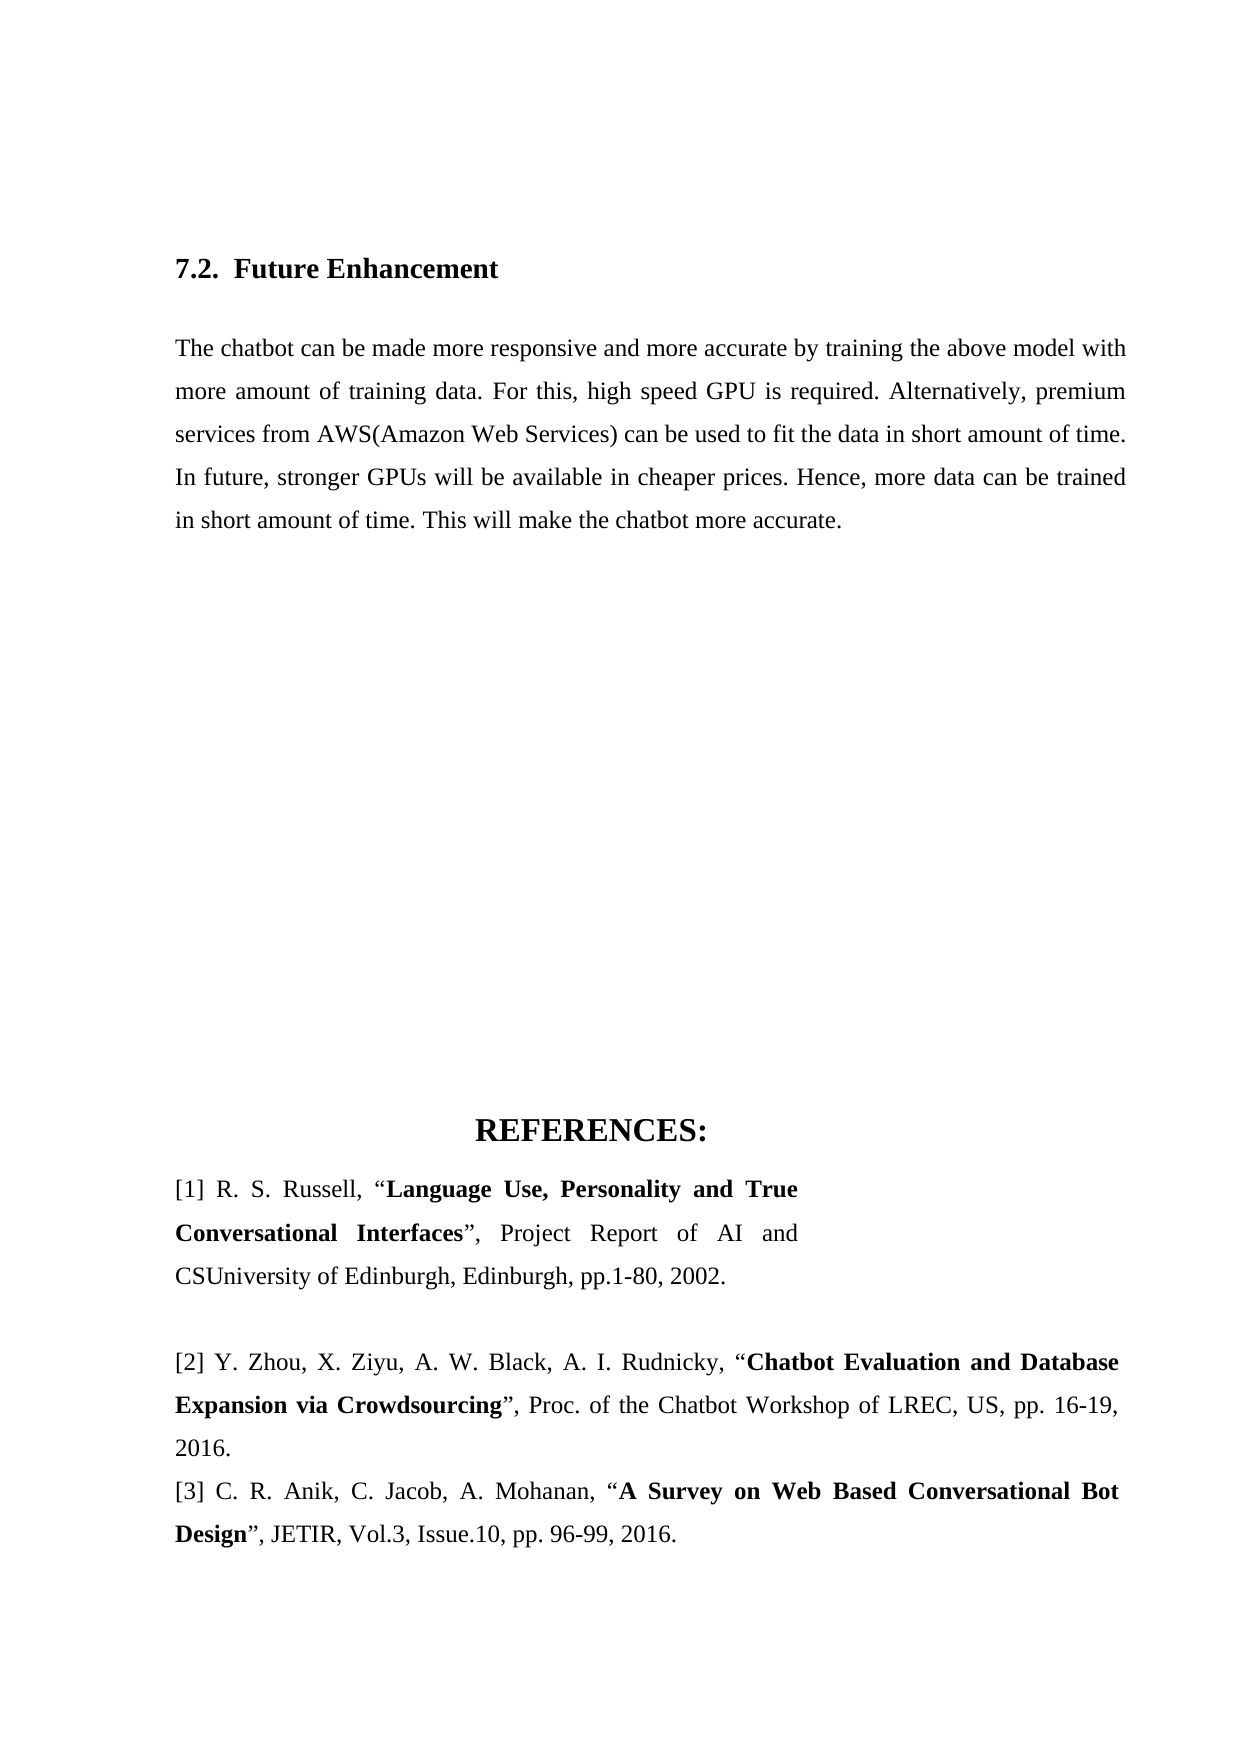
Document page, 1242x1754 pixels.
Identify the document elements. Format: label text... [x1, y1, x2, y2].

text [1] R. S. Russell, “Language Use, Personality and True Conversational Interfaces”, Project Report of AI and CSUniversity of Edinburgh, Edinburgh, pp.1-80, 2002. [175, 1174, 798, 1289]
text 7.2. Future Enhancement [175, 251, 1127, 285]
text [3] C. R. Anik, C. Jacob, A. Mohanan, “A Survey on Web Based Conversational Bot Design”, JETIR, Vol.3, Issue.10, pp. 96-99, 2016. [175, 1476, 1119, 1548]
text The chatbot can be made more responsive and more accurate by training the above model with more amount of training data. For this, high speed GPU is required. Alternatively, premium services from AWS(Amazon Web Services) can be used to fit the data in short amount of time. In future, stronger GPUs will be available in cheaper prices. Hence, more data can be trained in short amount of time. This will make the chatbot more accurate. [175, 333, 1127, 534]
text [2] Y. Zhou, X. Ziyu, A. W. Black, A. I. Rudnicky, “Chatbot Evaluation and Database Expansion via Crowdsourcing”, Proc. of the Chatbot Workshop of LREC, US, pp. 16-19, 2016. [175, 1347, 1119, 1462]
text REFERENCES: [400, 1111, 798, 1149]
